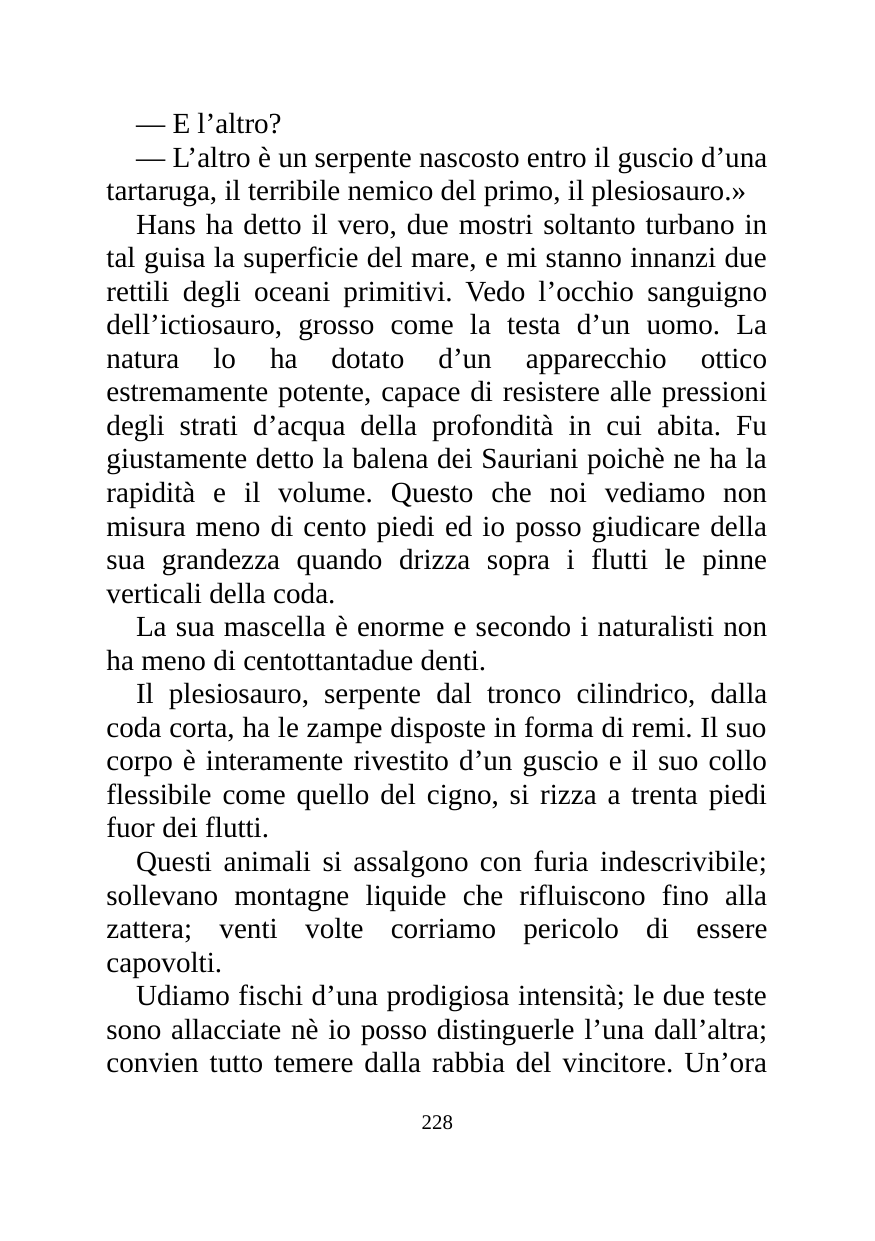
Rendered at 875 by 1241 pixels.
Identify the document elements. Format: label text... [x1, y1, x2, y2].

text — L’altro è un serpente nascosto entro il guscio d’una tartaruga, il terribile nemico del primo, il plesiosauro.» [106, 140, 768, 207]
text Hans ha detto il vero, due mostri soltanto turbano in tal guisa la superficie del mare, e mi stanno innanzi due rettili degli oceani primitivi. Vedo l’occhio sanguigno dell’ictiosauro, grosso come la testa d’un uomo. La natura lo ha dotato d’un apparecchio ottico estremamente potente, capace di resistere alle pressioni degli strati d’acqua della profondità in cui abita. Fu giustamente detto la balena dei Sauriani poichè ne ha la rapidità e il volume. Questo che noi vediamo non misura meno di cento piedi ed io posso giudicare della sua grandezza quando drizza sopra i flutti le pinne verticali della coda. [106, 207, 768, 609]
text Questi animali si assalgono con furia indescrivibile; sollevano montagne liquide che rifluiscono fino alla zattera; venti volte corriamo pericolo di essere capovolti. [106, 844, 768, 978]
text La sua mascella è enorme e secondo i naturalisti non ha meno di centottantadue denti. [106, 609, 768, 676]
text Il plesiosauro, serpente dal tronco cilindrico, dalla coda corta, ha le zampe disposte in forma di remi. Il suo corpo è interamente rivestito d’un guscio e il suo collo flessibile come quello del cigno, si rizza a trenta piedi fuor dei flutti. [106, 676, 768, 844]
text Udiamo fischi d’una prodigiosa intensità; le due teste sono allacciate nè io posso distinguerle l’una dall’altra; convien tutto temere dalla rabbia del vincitore. Un’ora [106, 978, 768, 1079]
text — E l’altro? [106, 106, 768, 140]
